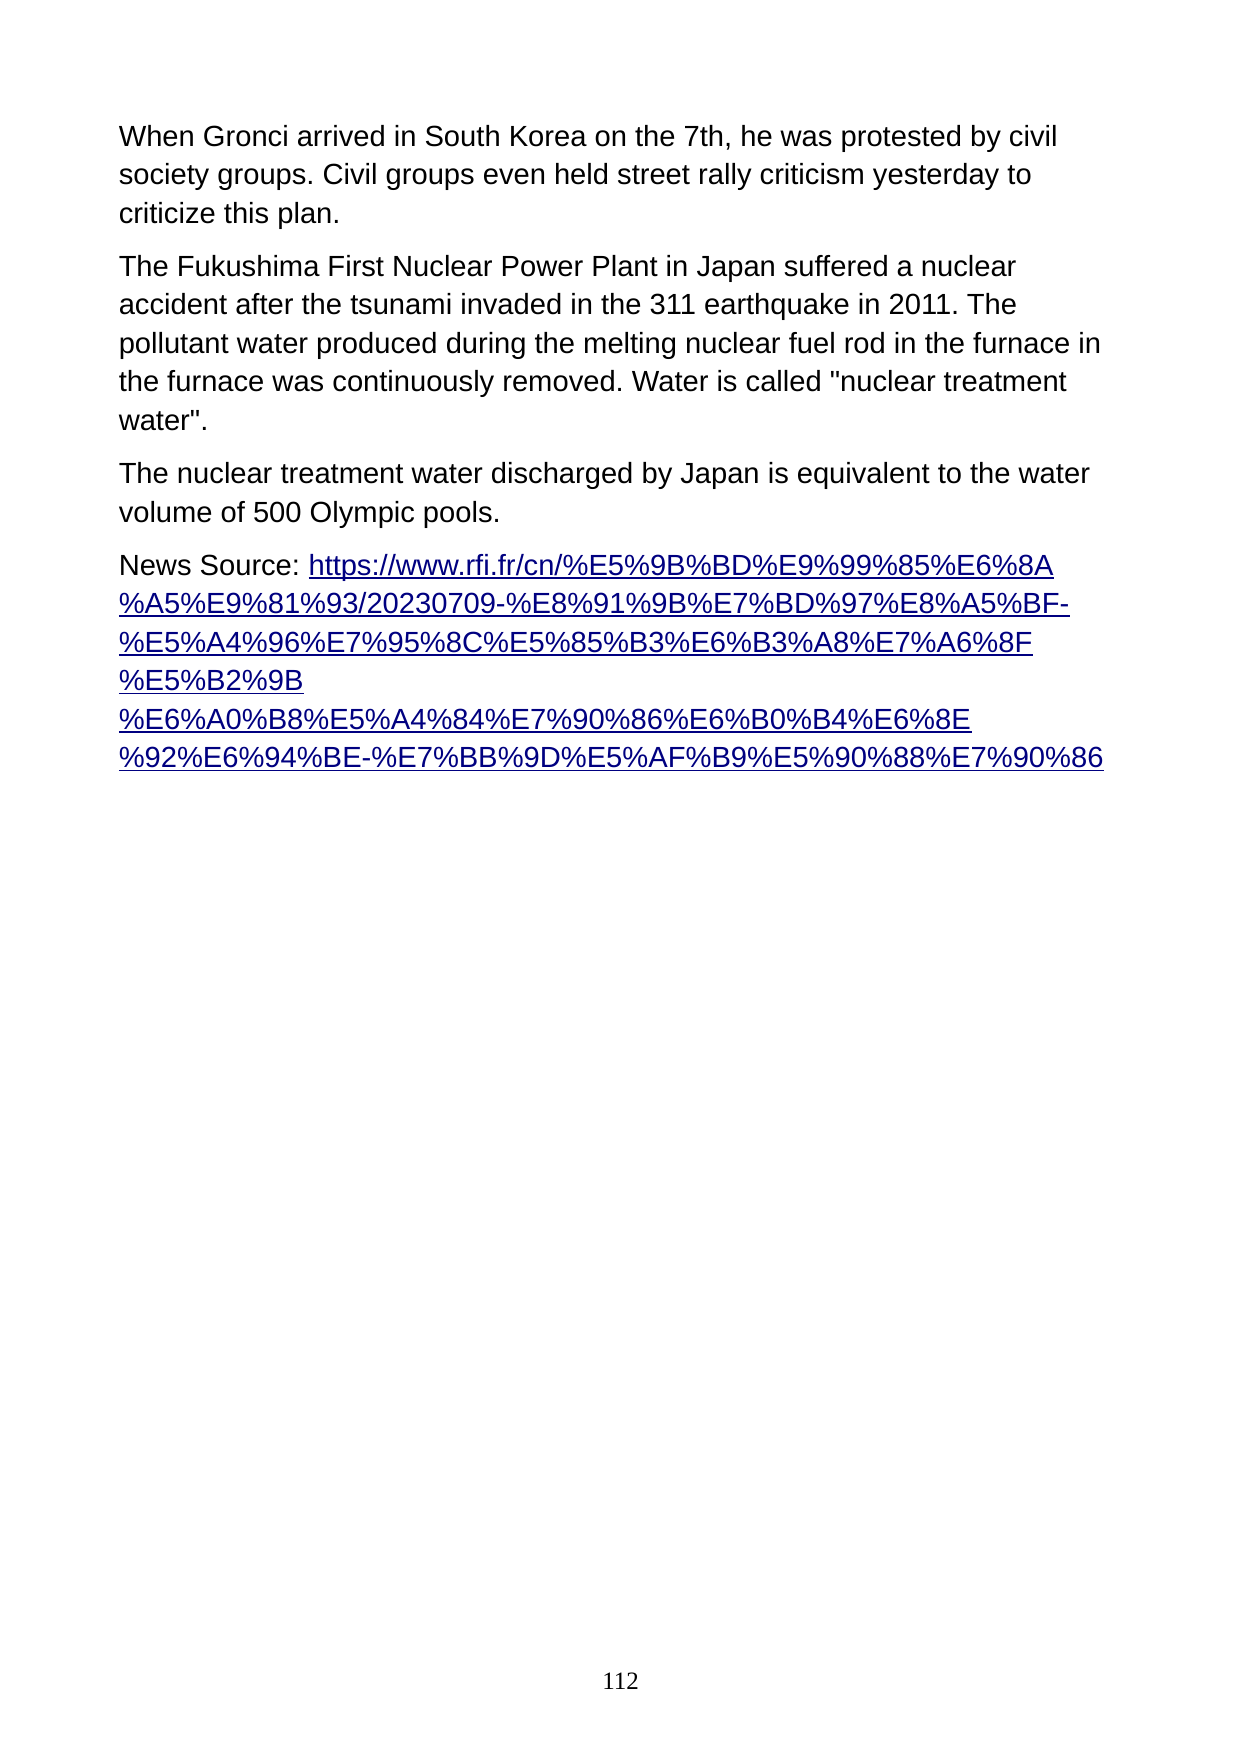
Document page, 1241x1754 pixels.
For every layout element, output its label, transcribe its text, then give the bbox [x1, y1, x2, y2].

text The Fukushima First Nuclear Power Plant in Japan suffered a nuclear accident after the tsunami invaded in the 311 earthquake in 2011. The pollutant water produced during the melting nuclear fuel rod in the furnace in the furnace was continuously removed. Water is called "nuclear treatment water". [118, 249, 1122, 436]
text The nuclear treatment water discharged by Japan is equivalent to the water volume of 500 Olympic pools. [118, 456, 1122, 528]
text When Gronci arrived in South Korea on the 7th, he was protested by civil society groups. Civil groups even held street rally criticism yesterday to criticize this plan. [118, 118, 1122, 229]
text News Source: https://www.rfi.fr/cn/%E5%9B%BD%E9%99%85%E6%8A%A5%E9%81%93/20230709-%E8%91%9B%E7%BD%97%E8%A5%BF-%E5%A4%96%E7%95%8C%E5%85%B3%E6%B3%A8%E7%A6%8F%E5%B2%9B%E6%A0%B8%E5%A4%84%E7%90%86%E6%B0%B4%E6%8E%92%E6%94%BE-%E7%BB%9D%E5%AF%B9%E5%90%88%E7%90%86 [118, 548, 1122, 774]
